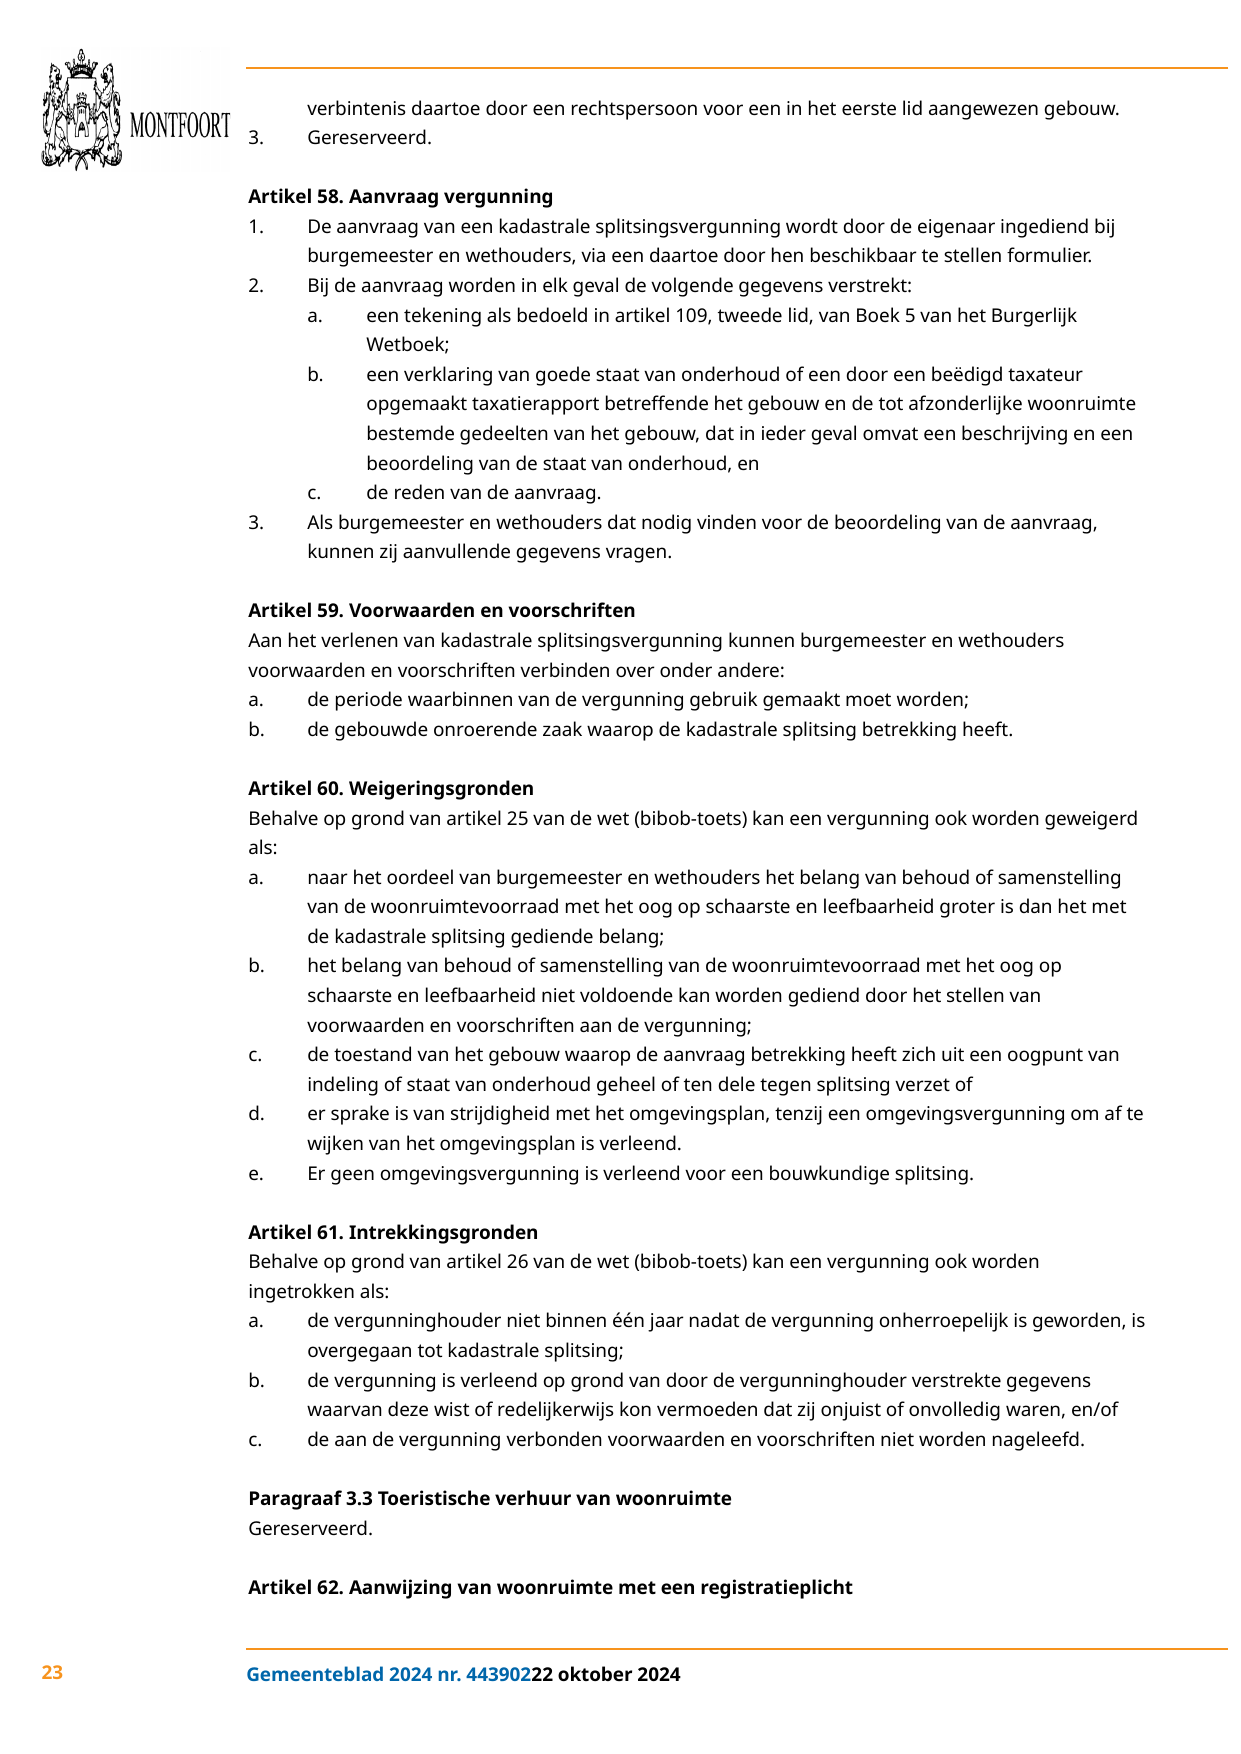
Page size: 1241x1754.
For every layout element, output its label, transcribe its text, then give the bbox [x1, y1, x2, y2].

picture [41, 47, 231, 172]
list de toestand van het gebouw waarop de aanvraag betrekking heeft zich uit een oogpunt van indeling of staat van onderhoud geheel of ten dele tegen splitsing verzet of [248, 1041, 1152, 1097]
list verbintenis daartoe door een rechtspersoon voor een in het eerste lid aangewezen gebouw. [248, 95, 1152, 121]
list naar het oordeel van burgemeester en wethouders het belang van behoud of samenstelling van de woonruimtevoorraad met het oog op schaarste en leefbaarheid groter is dan het met de kadastrale splitsing gediende belang; [248, 864, 1152, 949]
text Artikel 58. Aanvraag vergunning [248, 183, 1152, 209]
text Artikel 59. Voorwaarden en voorschriften [248, 598, 1152, 623]
list de gebouwde onroerende zaak waarop de kadastrale splitsing betrekking heeft. [248, 716, 1152, 742]
list de reden van de aanvraag. [307, 479, 1152, 505]
list een verklaring van goede staat van onderhoud of een door een beëdigd taxateur opgemaakt taxatierapport betreffende het gebouw en de tot afzonderlijke woonruimte bestemde gedeelten van het gebouw, dat in ieder geval omvat een beschrijving en een beoordeling van de staat van onderhoud, en [307, 361, 1152, 476]
list De aanvraag van een kadastrale splitsingsvergunning wordt door de eigenaar ingediend bij burgemeester en wethouders, via een daartoe door hen beschikbaar te stellen formulier. [248, 213, 1152, 268]
text Aan het verlenen van kadastrale splitsingsvergunning kunnen burgemeester en wethouders voorwaarden en voorschriften verbinden over onder andere: [248, 627, 1152, 683]
list een tekening als bedoeld in artikel 109, tweede lid, van Boek 5 van het Burgerlijk Wetboek; [307, 302, 1152, 357]
list de aan de vergunning verbonden voorwaarden en voorschriften niet worden nageleefd. [248, 1426, 1152, 1452]
list Er geen omgevingsvergunning is verleend voor een bouwkundige splitsing. [248, 1160, 1152, 1186]
list de vergunning is verleend op grond van door de vergunninghouder verstrekte gegevens waarvan deze wist of redelijkerwijs kon vermoeden dat zij onjuist of onvolledig waren, en/of [248, 1367, 1152, 1422]
text Behalve op grond van artikel 25 van de wet (bibob-toets) kan een vergunning ook worden geweigerd als: [248, 805, 1152, 860]
text Behalve op grond van artikel 26 van de wet (bibob-toets) kan een vergunning ook worden ingetrokken als: [248, 1248, 1152, 1304]
text Gereserveerd. [248, 1515, 1152, 1541]
text Paragraaf 3.3 Toeristische verhuur van woonruimte [248, 1485, 1152, 1511]
text Artikel 62. Aanwijzing van woonruimte met een registratieplicht [248, 1574, 1152, 1600]
list Gereserveerd. [248, 124, 1152, 150]
text Artikel 61. Intrekkingsgronden [248, 1219, 1152, 1245]
text Artikel 60. Weigeringsgronden [248, 775, 1152, 801]
list Bij de aanvraag worden in elk geval de volgende gegevens verstrekt: [248, 272, 1152, 298]
list er sprake is van strijdigheid met het omgevingsplan, tenzij een omgevingsvergunning om af te wijken van het omgevingsplan is verleend. [248, 1101, 1152, 1156]
list de periode waarbinnen van de vergunning gebruik gemaakt moet worden; [248, 686, 1152, 712]
list het belang van behoud of samenstelling van de woonruimtevoorraad met het oog op schaarste en leefbaarheid niet voldoende kan worden gediend door het stellen van voorwaarden en voorschriften aan de vergunning; [248, 953, 1152, 1038]
list Als burgemeester en wethouders dat nodig vinden voor de beoordeling van de aanvraag, kunnen zij aanvullende gegevens vragen. [248, 509, 1152, 564]
list de vergunninghouder niet binnen één jaar nadat de vergunning onherroepelijk is geworden, is overgegaan tot kadastrale splitsing; [248, 1308, 1152, 1363]
